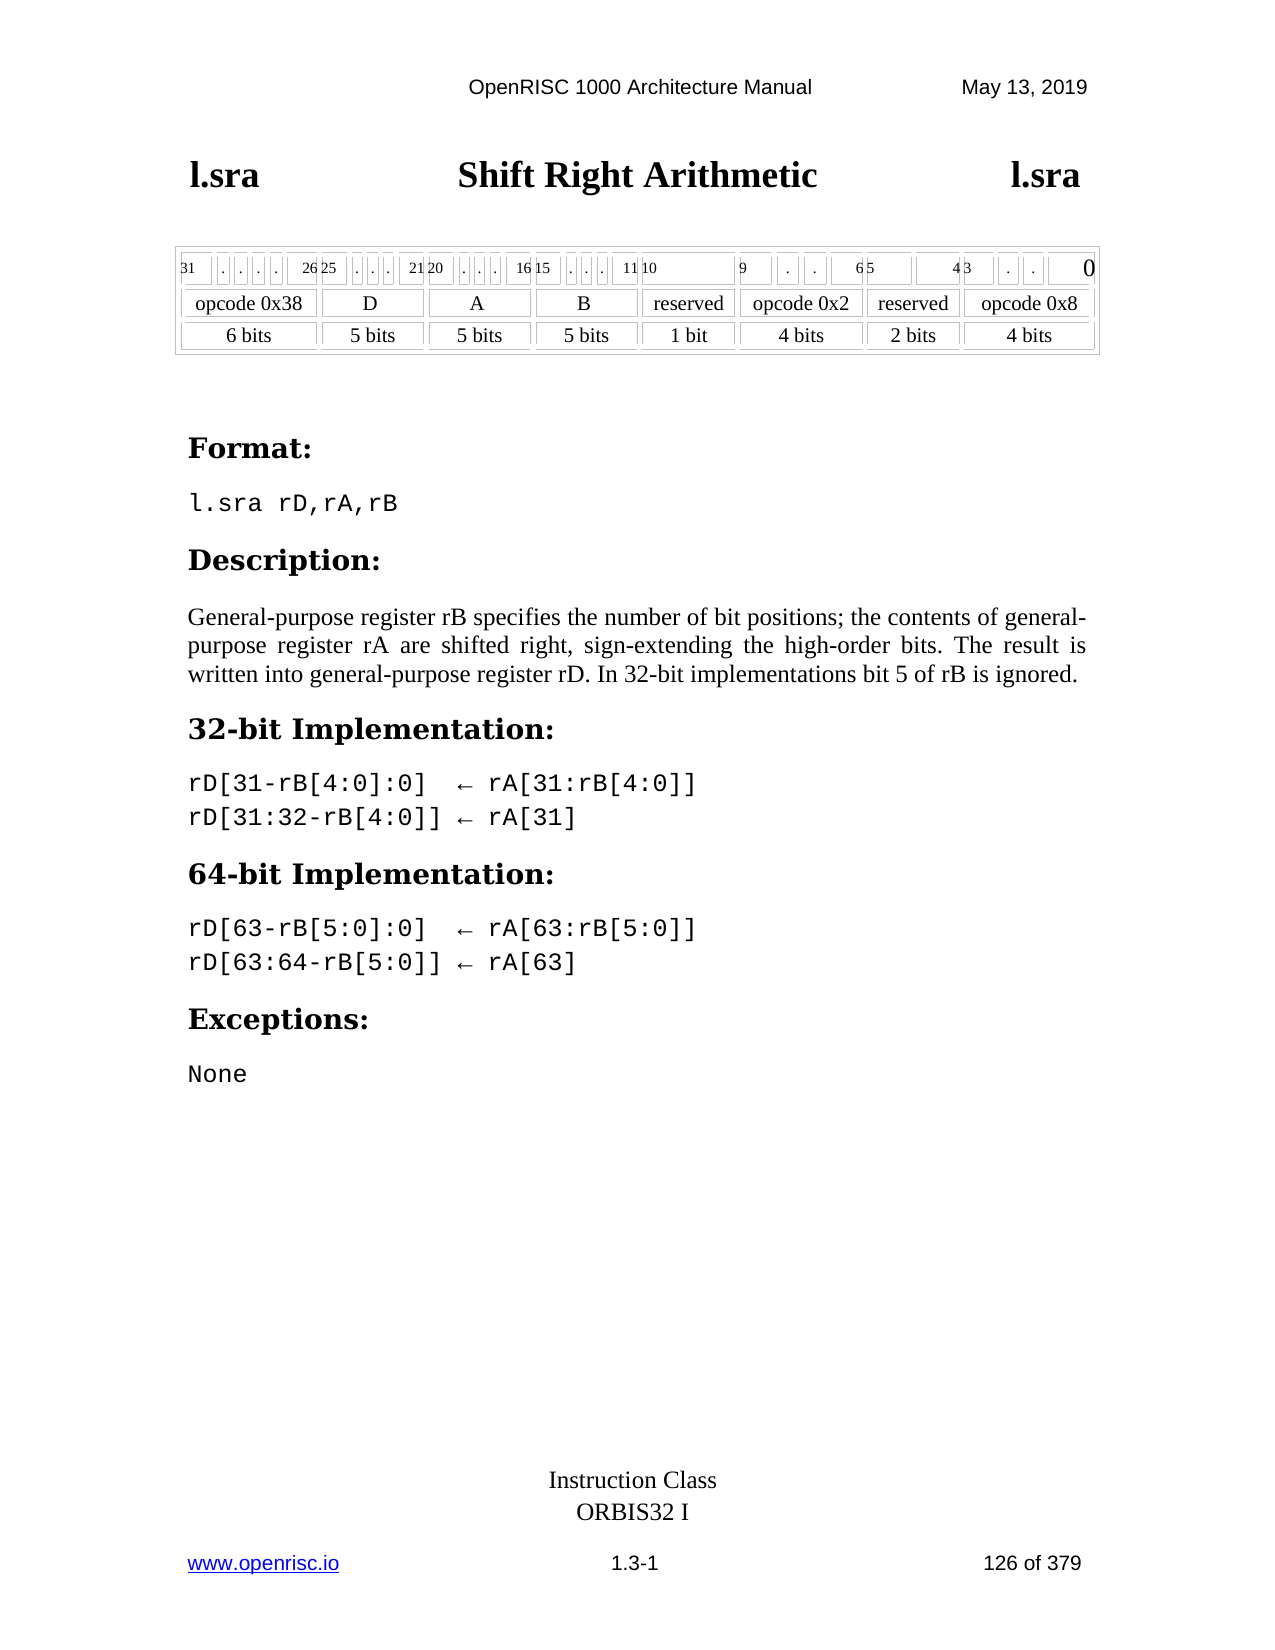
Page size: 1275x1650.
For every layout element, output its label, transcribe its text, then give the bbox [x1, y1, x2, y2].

text Description: [187, 543, 1087, 577]
text rD[31-rB[4:0]:0] ← rA[31:rB[4:0]] rD[31:32-rB[4:0]] ← rA[31] [187, 771, 1087, 833]
text 32-bit Implementation: [187, 713, 1087, 746]
text 64-bit Implementation: [187, 858, 1087, 891]
text None [187, 1061, 1087, 1089]
text General-purpose register rB specifies the number of bit positions; the contents of general-purpose register rA are shifted right, sign-extending the high-order bits. The result is written into general-purpose register rD. In 32-bit implementations bit 5 of rB is ignored. [187, 602, 1087, 688]
text Exceptions: [187, 1003, 1087, 1036]
text l.sra rD,rA,rB [187, 490, 1087, 518]
text rD[63-rB[5:0]:0] ← rA[63:rB[5:0]] rD[63:64-rB[5:0]] ← rA[63] [187, 916, 1087, 978]
text Format: [187, 432, 1087, 465]
